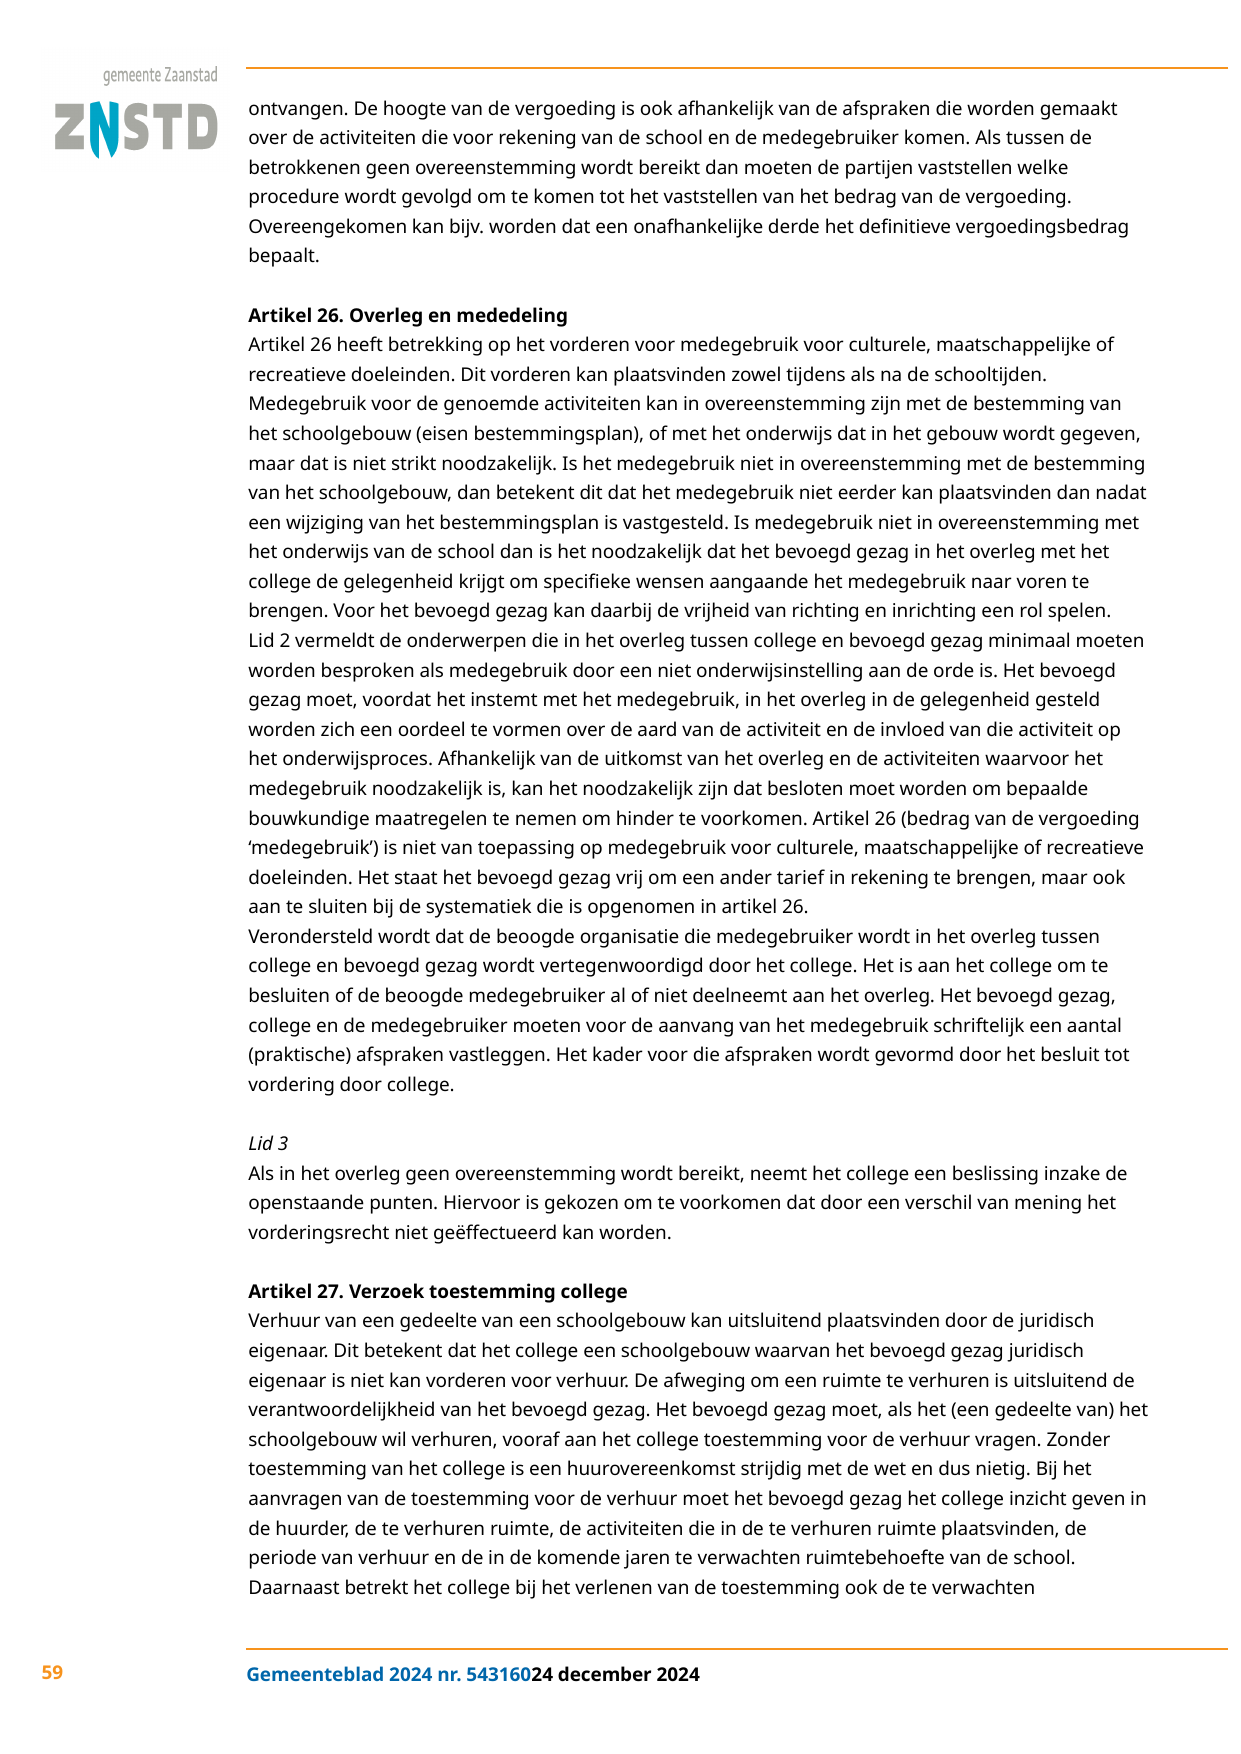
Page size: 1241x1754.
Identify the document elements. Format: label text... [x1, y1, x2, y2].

text Artikel 26 heeft betrekking op het vorderen voor medegebruik voor culturele, maatschappelijke of recreatieve doeleinden. Dit vorderen kan plaatsvinden zowel tijdens als na de schooltijden. Medegebruik voor de genoemde activiteiten kan in overeenstemming zijn met de bestemming van het schoolgebouw (eisen bestemmingsplan), of met het onderwijs dat in het gebouw wordt gegeven, maar dat is niet strikt noodzakelijk. Is het medegebruik niet in overeenstemming met de bestemming van het schoolgebouw, dan betekent dit dat het medegebruik niet eerder kan plaatsvinden dan nadat een wijziging van het bestemmingsplan is vastgesteld. Is medegebruik niet in overeenstemming met het onderwijs van de school dan is het noodzakelijk dat het bevoegd gezag in het overleg met het college de gelegenheid krijgt om specifieke wensen aangaande het medegebruik naar voren te brengen. Voor het bevoegd gezag kan daarbij de vrijheid van richting en inrichting een rol spelen. [248, 331, 1152, 623]
text ontvangen. De hoogte van de vergoeding is ook afhankelijk van de afspraken die worden gemaakt over de activiteiten die voor rekening van de school en de medegebruiker komen. Als tussen de betrokkenen geen overeenstemming wordt bereikt dan moeten de partijen vaststellen welke procedure wordt gevolgd om te komen tot het vaststellen van het bedrag van de vergoeding. Overeengekomen kan bijv. worden dat een onafhankelijke derde het definitieve vergoedingsbedrag bepaalt. [248, 95, 1152, 268]
text Artikel 27. Verzoek toestemming college [248, 1278, 1152, 1304]
text Verhuur van een gedeelte van een schoolgebouw kan uitsluitend plaatsvinden door de juridisch eigenaar. Dit betekent dat het college een schoolgebouw waarvan het bevoegd gezag juridisch eigenaar is niet kan vorderen voor verhuur. De afweging om een ruimte te verhuren is uitsluitend de verantwoordelijkheid van het bevoegd gezag. Het bevoegd gezag moet, als het (een gedeelte van) het schoolgebouw wil verhuren, vooraf aan het college toestemming voor de verhuur vragen. Zonder toestemming van het college is een huurovereenkomst strijdig met de wet en dus nietig. Bij het aanvragen van de toestemming voor de verhuur moet het bevoegd gezag het college inzicht geven in de huurder, de te verhuren ruimte, de activiteiten die in de te verhuren ruimte plaatsvinden, de periode van verhuur en de in de komende jaren te verwachten ruimtebehoefte van de school. Daarnaast betrekt het college bij het verlenen van de toestemming ook de te verwachten [248, 1308, 1152, 1600]
text Artikel 26. Overleg en mededeling [248, 302, 1152, 328]
text Als in het overleg geen overeenstemming wordt bereikt, neemt het college een beslissing inzake de openstaande punten. Hiervoor is gekozen om te voorkomen dat door een verschil van mening het vorderingsrecht niet geëffectueerd kan worden. [248, 1160, 1152, 1245]
text Lid 3 [248, 1130, 1152, 1156]
picture [41, 47, 231, 172]
text Lid 2 vermeldt de onderwerpen die in het overleg tussen college en bevoegd gezag minimaal moeten worden besproken als medegebruik door een niet onderwijsinstelling aan de orde is. Het bevoegd gezag moet, voordat het instemt met het medegebruik, in het overleg in de gelegenheid gesteld worden zich een oordeel te vormen over de aard van de activiteit en de invloed van die activiteit op het onderwijsproces. Afhankelijk van de uitkomst van het overleg en de activiteiten waarvoor het medegebruik noodzakelijk is, kan het noodzakelijk zijn dat besloten moet worden om bepaalde bouwkundige maatregelen te nemen om hinder te voorkomen. Artikel 26 (bedrag van de vergoeding ‘medegebruik’) is niet van toepassing op medegebruik voor culturele, maatschappelijke of recreatieve doeleinden. Het staat het bevoegd gezag vrij om een ander tarief in rekening te brengen, maar ook aan te sluiten bij de systematiek die is opgenomen in artikel 26. [248, 627, 1152, 919]
text Verondersteld wordt dat de beoogde organisatie die medegebruiker wordt in het overleg tussen college en bevoegd gezag wordt vertegenwoordigd door het college. Het is aan het college om te besluiten of de beoogde medegebruiker al of niet deelneemt aan het overleg. Het bevoegd gezag, college en de medegebruiker moeten voor de aanvang van het medegebruik schriftelijk een aantal (praktische) afspraken vastleggen. Het kader voor die afspraken wordt gevormd door het besluit tot vordering door college. [248, 923, 1152, 1097]
